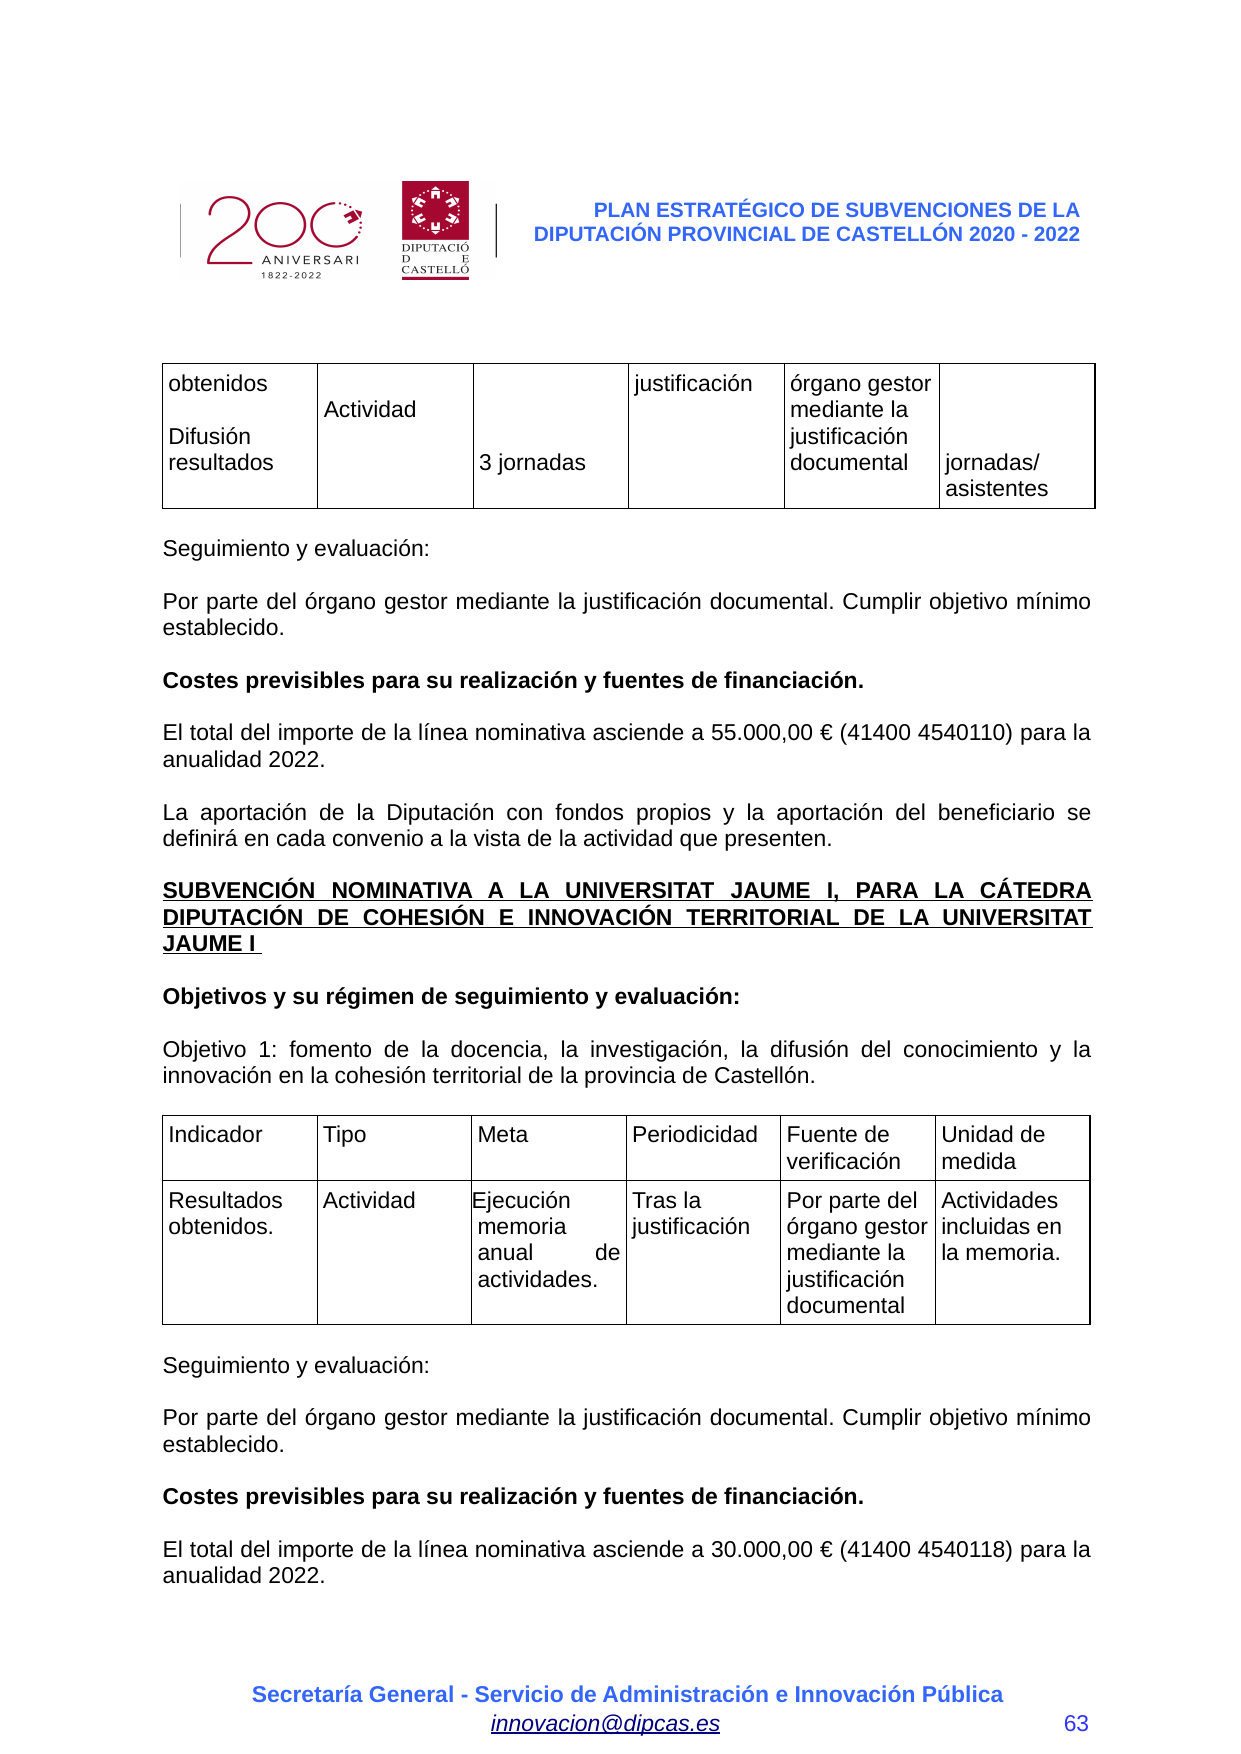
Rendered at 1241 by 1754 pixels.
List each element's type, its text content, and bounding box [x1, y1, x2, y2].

table_header Tipo [318, 1116, 471, 1180]
picture [180, 181, 497, 280]
text Por parte del órgano gestor mediante la justificación documental. Cumplir objetivo mínimo establecido. [162, 588, 1092, 640]
list Costes previsibles para su realización y fuentes de financiación. [162, 1483, 1092, 1510]
table_cell Actividades incluidas en la memoria. [936, 1181, 1089, 1324]
table_cell Resultados obtenidos. [163, 1181, 317, 1324]
table_header Indicador [163, 1116, 317, 1180]
table_header Unidad de medida [936, 1116, 1089, 1180]
text SUBVENCIÓN NOMINATIVA A LA UNIVERSITAT JAUME I, PARA LA CÁTEDRA [162, 877, 1092, 900]
list El total del importe de la línea nominativa asciende a 30.000,00 € (41400 4540118) para la anualidad 2022. [162, 1536, 1092, 1589]
table_header Meta [472, 1116, 626, 1180]
table_cell órgano gestor mediante la justificación documental [785, 364, 939, 507]
list El total del importe de la línea nominativa asciende a 55.000,00 € (41400 4540110) para la anualidad 2022. [162, 719, 1092, 772]
list Seguimiento y evaluación: [162, 535, 1092, 561]
table_header Fuente de verificación [781, 1116, 935, 1180]
text Por parte del órgano gestor mediante la justificación documental. Cumplir objetivo mínimo establecido. [162, 1404, 1092, 1457]
table_cell Ejecución memoria anual de actividades. [472, 1181, 626, 1324]
list Objetivo 1: fomento de la docencia, la investigación, la difusión del conocimiento y la innovación en la cohesión territorial de la provincia de Castellón. [162, 1036, 1092, 1088]
table_cell Actividad [318, 364, 473, 507]
table_cell jornadas/asistentes [940, 364, 1094, 507]
text DIPUTACIÓN DE COHESIÓN E INNOVACIÓN TERRITORIAL DE LA UNIVERSITAT [162, 901, 1092, 927]
table_cell justificación [629, 364, 784, 507]
table_cell 3 jornadas [474, 364, 628, 507]
table_cell Tras la justificación [627, 1181, 780, 1324]
table_cell Actividad [318, 1181, 471, 1324]
table_cell obtenidos Difusión resultados [163, 364, 317, 507]
list Costes previsibles para su realización y fuentes de financiación. [162, 667, 1092, 693]
list Objetivos y su régimen de seguimiento y evaluación: [162, 983, 1092, 1009]
table_header Periodicidad [627, 1116, 780, 1180]
text JAUME I [162, 928, 1092, 957]
list La aportación de la Diputación con fondos propios y la aportación del beneficiario se definirá en cada convenio a la vista de la actividad que presenten. [162, 798, 1092, 851]
list Seguimiento y evaluación: [162, 1352, 1092, 1378]
table_cell Por parte del órgano gestor mediante la justificación documental [781, 1181, 935, 1324]
